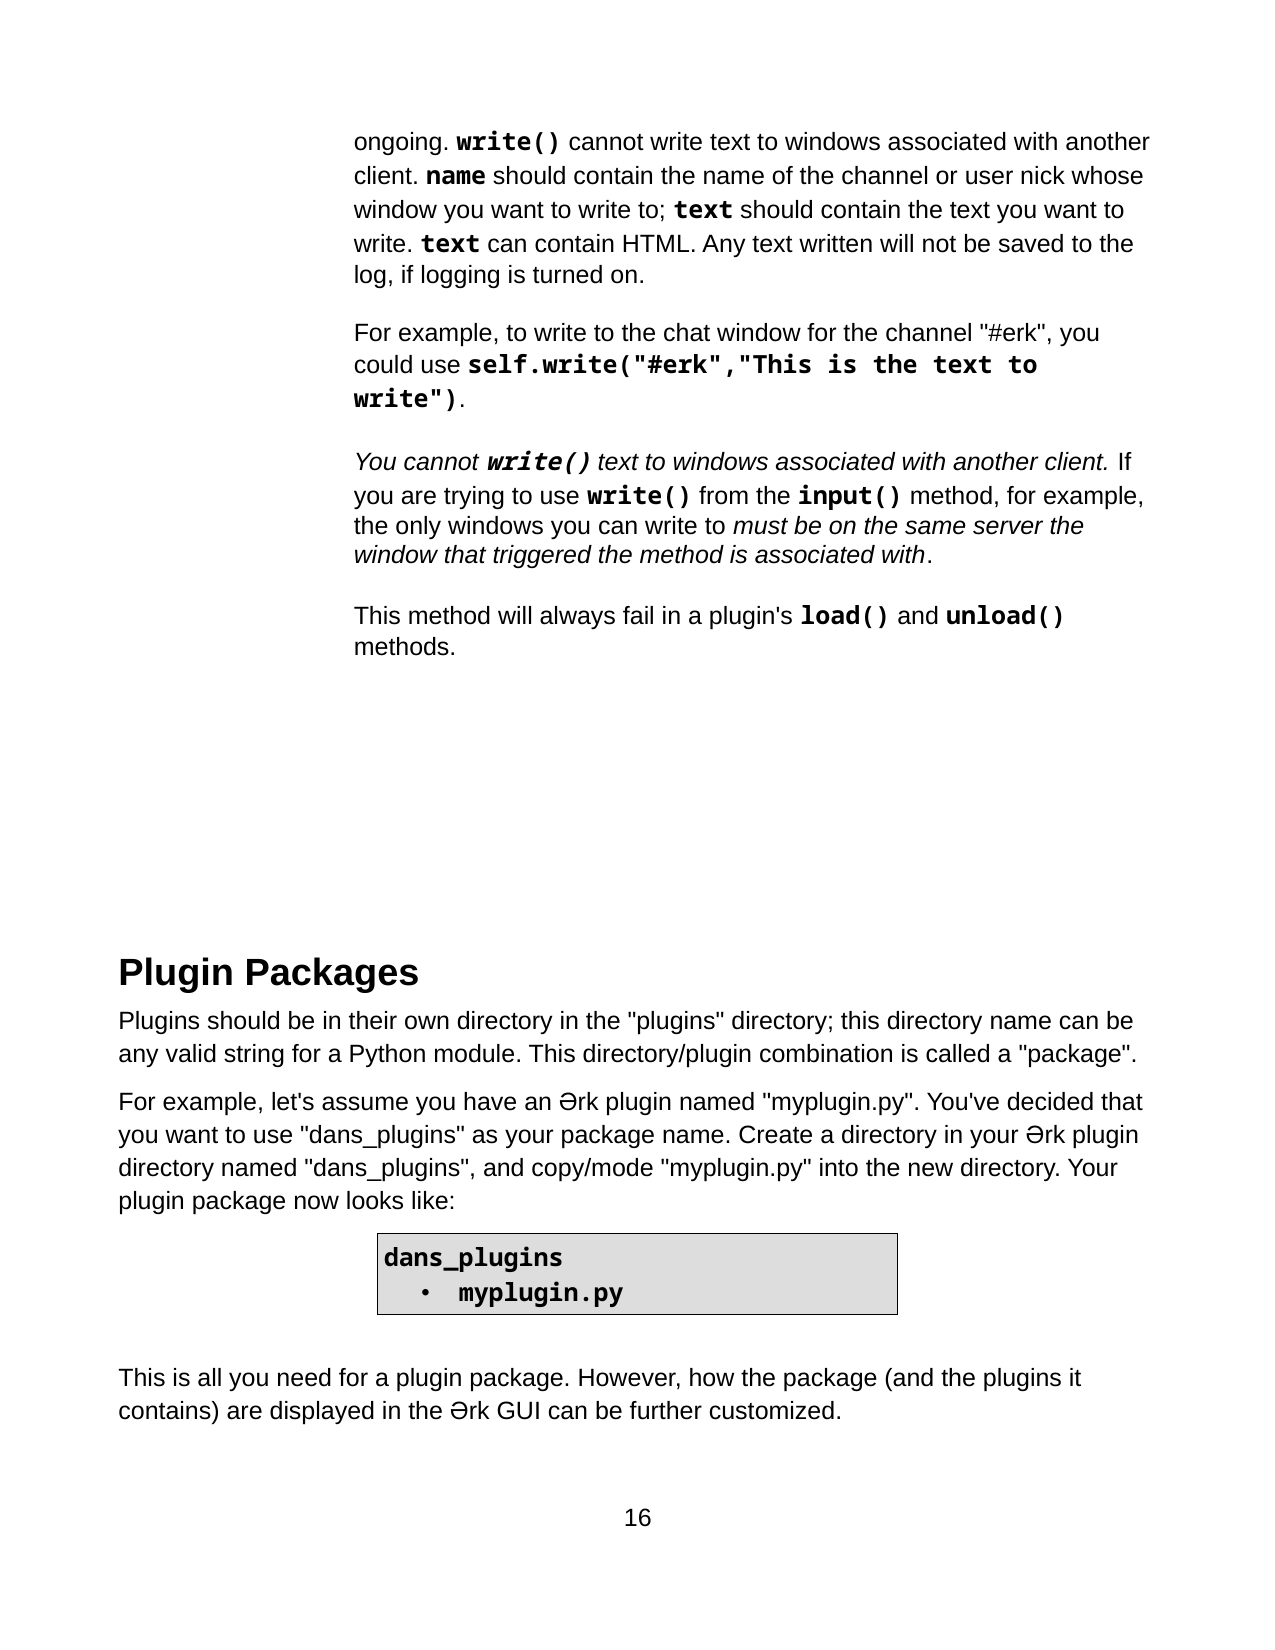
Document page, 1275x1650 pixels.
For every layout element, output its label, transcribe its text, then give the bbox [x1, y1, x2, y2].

table_cell ongoing. write() cannot write text to windows associated with another client. name should contain the name of the channel or user nick whose window you want to write to; text should contain the text you want to write. text can contain HTML. Any text written will not be saved to the log, if logging is turned on. For example, to write to the chat window for the channel "#erk", you could use self.write("#erk","This is the text to write"). You cannot write() text to windows associated with another client. If you are trying to use write() from the input() method, for example, the only windows you can write to must be on the same server the window that triggered the method is associated with. This method will always fail in a plugin's load() and unload() methods. [348, 118, 1157, 666]
text For example, let's assume you have an Ərk plugin named "myplugin.py". You've decided that you want to use "dans_plugins" as your package name. Create a directory in your Ərk plugin directory named "dans_plugins", and copy/mode "myplugin.py" into the new directory. Your plugin package now looks like: [118, 1087, 1157, 1214]
table_header dans_plugins myplugin.py [378, 1234, 897, 1314]
subtitle Plugin Packages [118, 950, 1157, 993]
text Plugins should be in their own directory in the "plugins" directory; this directory name can be any valid string for a Python module. This directory/plugin combination is called a "package". [118, 1006, 1157, 1068]
table_cell [118, 118, 348, 666]
text This is all you need for a plugin package. However, how the package (and the plugins it contains) are displayed in the Ərk GUI can be further customized. [118, 1363, 1157, 1424]
